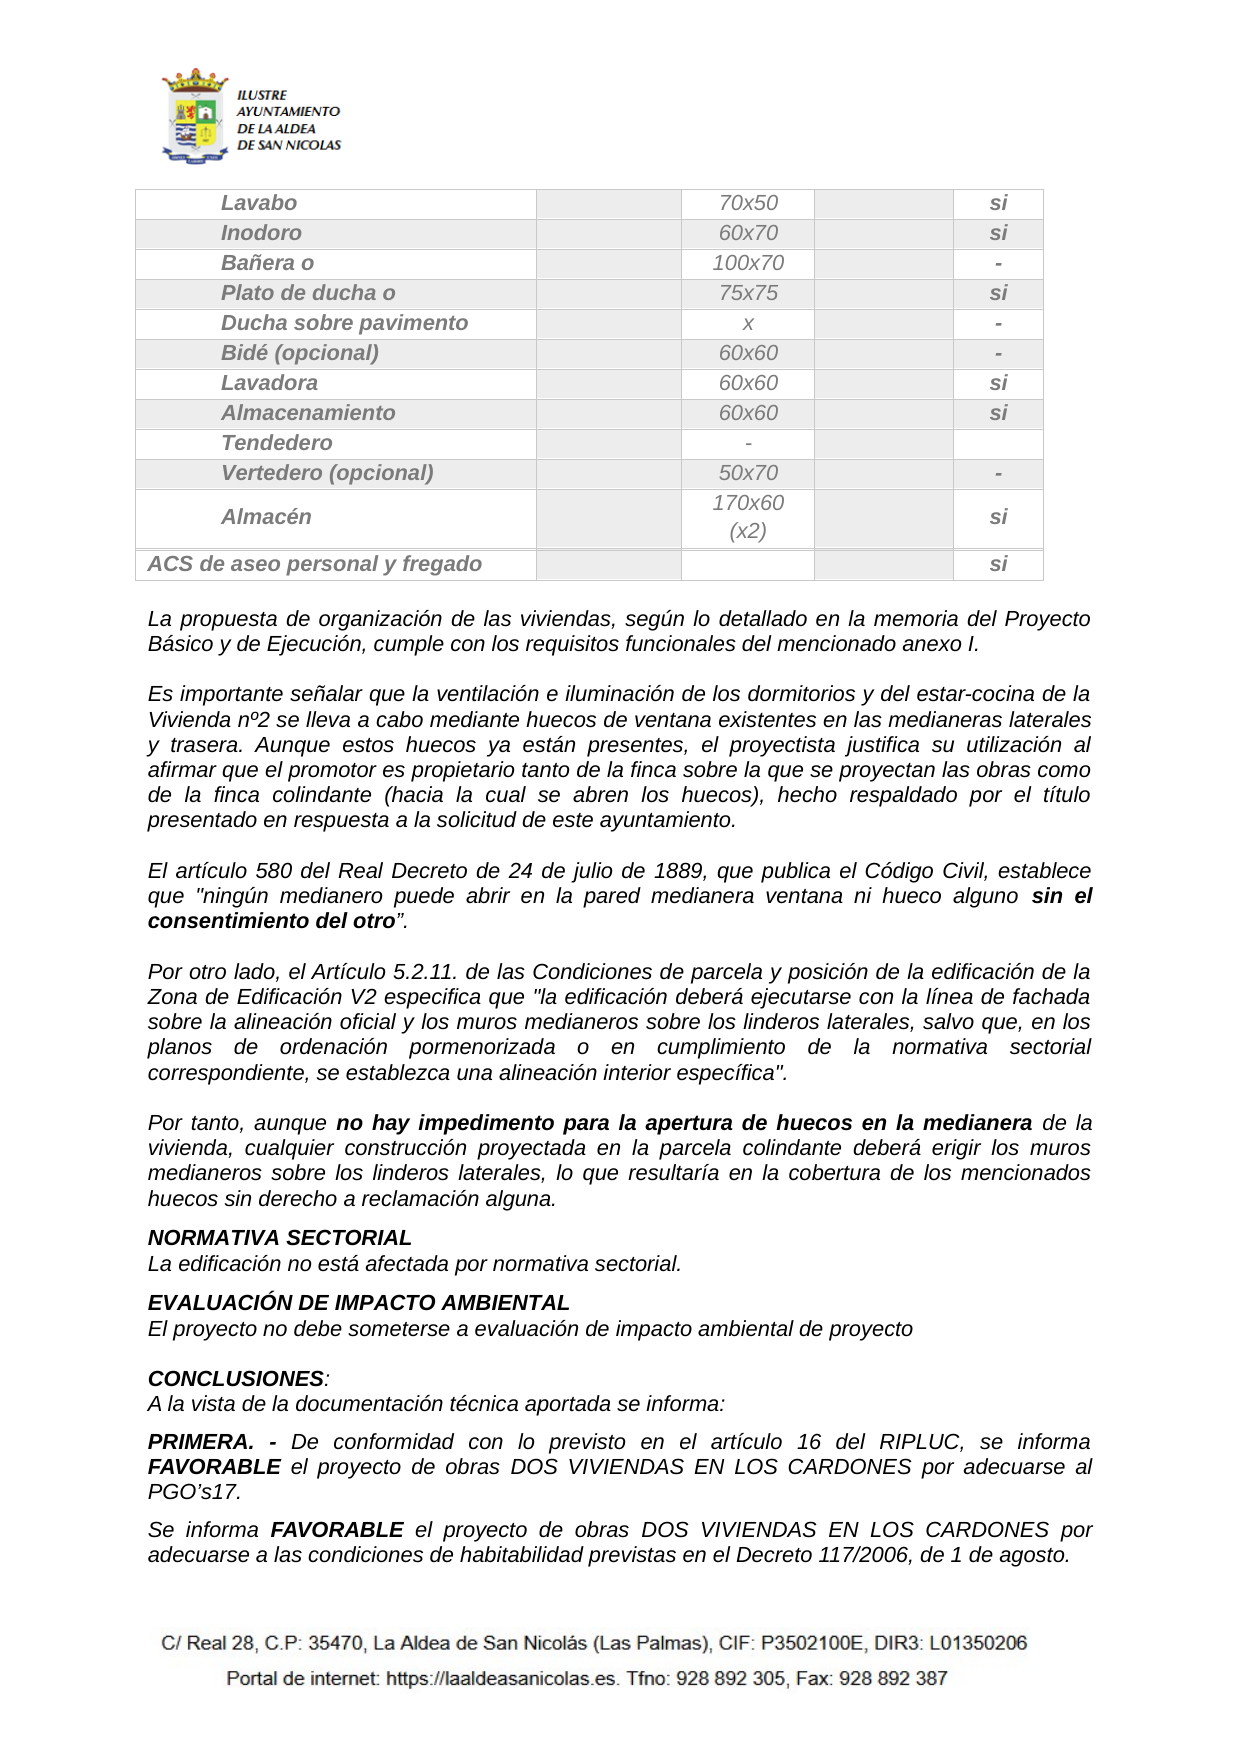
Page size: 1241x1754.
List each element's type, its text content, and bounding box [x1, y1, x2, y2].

table_cell [815, 430, 953, 458]
text Por tanto, aunque no hay impedimento para la apertura de huecos en la medianera de la vivienda, cualquier construcción proyectada en la parcela colindante deberá erigir los muros medianeros sobre los linderos laterales, lo que resultaría en la cobertura de los mencionados huecos sin derecho a reclamación alguna. [148, 1110, 1093, 1211]
picture [148, 60, 357, 172]
table_cell 60x60 [682, 400, 814, 428]
table_cell [537, 490, 681, 547]
table_cell Ducha sobre pavimento [136, 310, 536, 338]
text El proyecto no debe someterse a evaluación de impacto ambiental de proyecto [148, 1316, 1093, 1341]
table_cell [537, 220, 681, 248]
table_cell si [954, 490, 1043, 547]
table_cell - [682, 430, 814, 458]
table_cell 60x70 [682, 220, 814, 248]
table_cell si [954, 551, 1043, 579]
table_cell [537, 551, 681, 579]
table_cell - [954, 340, 1043, 368]
text CONCLUSIONES: [148, 1366, 1093, 1391]
table_cell Tendedero [136, 430, 536, 458]
table_cell si [954, 220, 1043, 248]
text A la vista de la documentación técnica aportada se informa: [148, 1391, 1093, 1416]
table_cell 60x60 [682, 370, 814, 398]
picture [149, 1627, 1034, 1694]
table_cell [537, 430, 681, 458]
table_cell [815, 551, 953, 579]
table_cell [815, 310, 953, 338]
table_cell [815, 400, 953, 428]
table_cell [537, 310, 681, 338]
table_cell Almacenamiento [136, 400, 536, 428]
table_cell 70x50 [682, 190, 814, 218]
table_cell [537, 250, 681, 278]
table_cell [815, 370, 953, 398]
table_cell Bidé (opcional) [136, 340, 536, 368]
table_cell [537, 190, 681, 218]
table_cell [537, 370, 681, 398]
table_cell Lavabo [136, 190, 536, 218]
table_cell [815, 190, 953, 218]
table_cell [815, 340, 953, 368]
table_cell Inodoro [136, 220, 536, 248]
text Se informa FAVORABLE el proyecto de obras DOS VIVIENDAS EN LOS CARDONES por adecuarse a las condiciones de habitabilidad previstas en el Decreto 117/2006, de 1 de agosto. [148, 1517, 1093, 1567]
table_cell - [954, 250, 1043, 278]
table_cell [954, 430, 1043, 458]
table_cell [815, 220, 953, 248]
table_cell - [954, 310, 1043, 338]
text La edificación no está afectada por normativa sectorial. [148, 1251, 1093, 1276]
table_cell si [954, 400, 1043, 428]
table_cell [537, 460, 681, 488]
table_cell [537, 280, 681, 308]
table_cell [537, 400, 681, 428]
table_cell 75x75 [682, 280, 814, 308]
table_cell [815, 280, 953, 308]
table_cell Plato de ducha o [136, 280, 536, 308]
text La propuesta de organización de las viviendas, según lo detallado en la memoria del Proyecto Básico y de Ejecución, cumple con los requisitos funcionales del mencionado anexo I. [148, 606, 1093, 656]
table_cell x [682, 310, 814, 338]
table_cell [815, 250, 953, 278]
table_cell Vertedero (opcional) [136, 460, 536, 488]
text PRIMERA. - De conformidad con lo previsto en el artículo 16 del RIPLUC, se informa FAVORABLE el proyecto de obras DOS VIVIENDAS EN LOS CARDONES por adecuarse al PGO’s17. [148, 1429, 1093, 1504]
table_cell 170x60 (x2) [682, 490, 814, 547]
text Es importante señalar que la ventilación e iluminación de los dormitorios y del estar-cocina de la Vivienda nº2 se lleva a cabo mediante huecos de ventana existentes en las medianeras laterales y trasera. Aunque estos huecos ya están presentes, el proyectista justifica su utilización al afirmar que el promotor es propietario tanto de la finca sobre la que se proyectan las obras como de la finca colindante (hacia la cual se abren los huecos), hecho respaldado por el título presentado en respuesta a la solicitud de este ayuntamiento. [148, 681, 1093, 833]
text El artículo 580 del Real Decreto de 24 de julio de 1889, que publica el Código Civil, establece que "ningún medianero puede abrir en la pared medianera ventana ni hueco alguno sin el consentimiento del otro”. [148, 858, 1093, 933]
table_cell ACS de aseo personal y fregado [136, 551, 536, 579]
table_cell Bañera o [136, 250, 536, 278]
table_cell si [954, 280, 1043, 308]
table_cell [815, 460, 953, 488]
table_cell si [954, 370, 1043, 398]
table_cell si [954, 190, 1043, 218]
table_cell [537, 340, 681, 368]
text Por otro lado, el Artículo 5.2.11. de las Condiciones de parcela y posición de la edificación de la Zona de Edificación V2 especifica que "la edificación deberá ejecutarse con la línea de fachada sobre la alineación oficial y los muros medianeros sobre los linderos laterales, salvo que, en los planos de ordenación pormenorizada o en cumplimiento de la normativa sectorial correspondiente, se establezca una alineación interior específica". [148, 959, 1093, 1085]
table_cell 100x70 [682, 250, 814, 278]
subtitle NORMATIVA SECTORIAL [148, 1225, 1093, 1251]
table_cell - [954, 460, 1043, 488]
table_cell 50x70 [682, 460, 814, 488]
table_cell [815, 490, 953, 547]
table_cell 60x60 [682, 340, 814, 368]
table_cell [682, 551, 814, 579]
table_cell Lavadora [136, 370, 536, 398]
subtitle EVALUACIÓN DE IMPACTO AMBIENTAL [148, 1290, 1093, 1316]
table_cell Almacén [136, 490, 536, 547]
